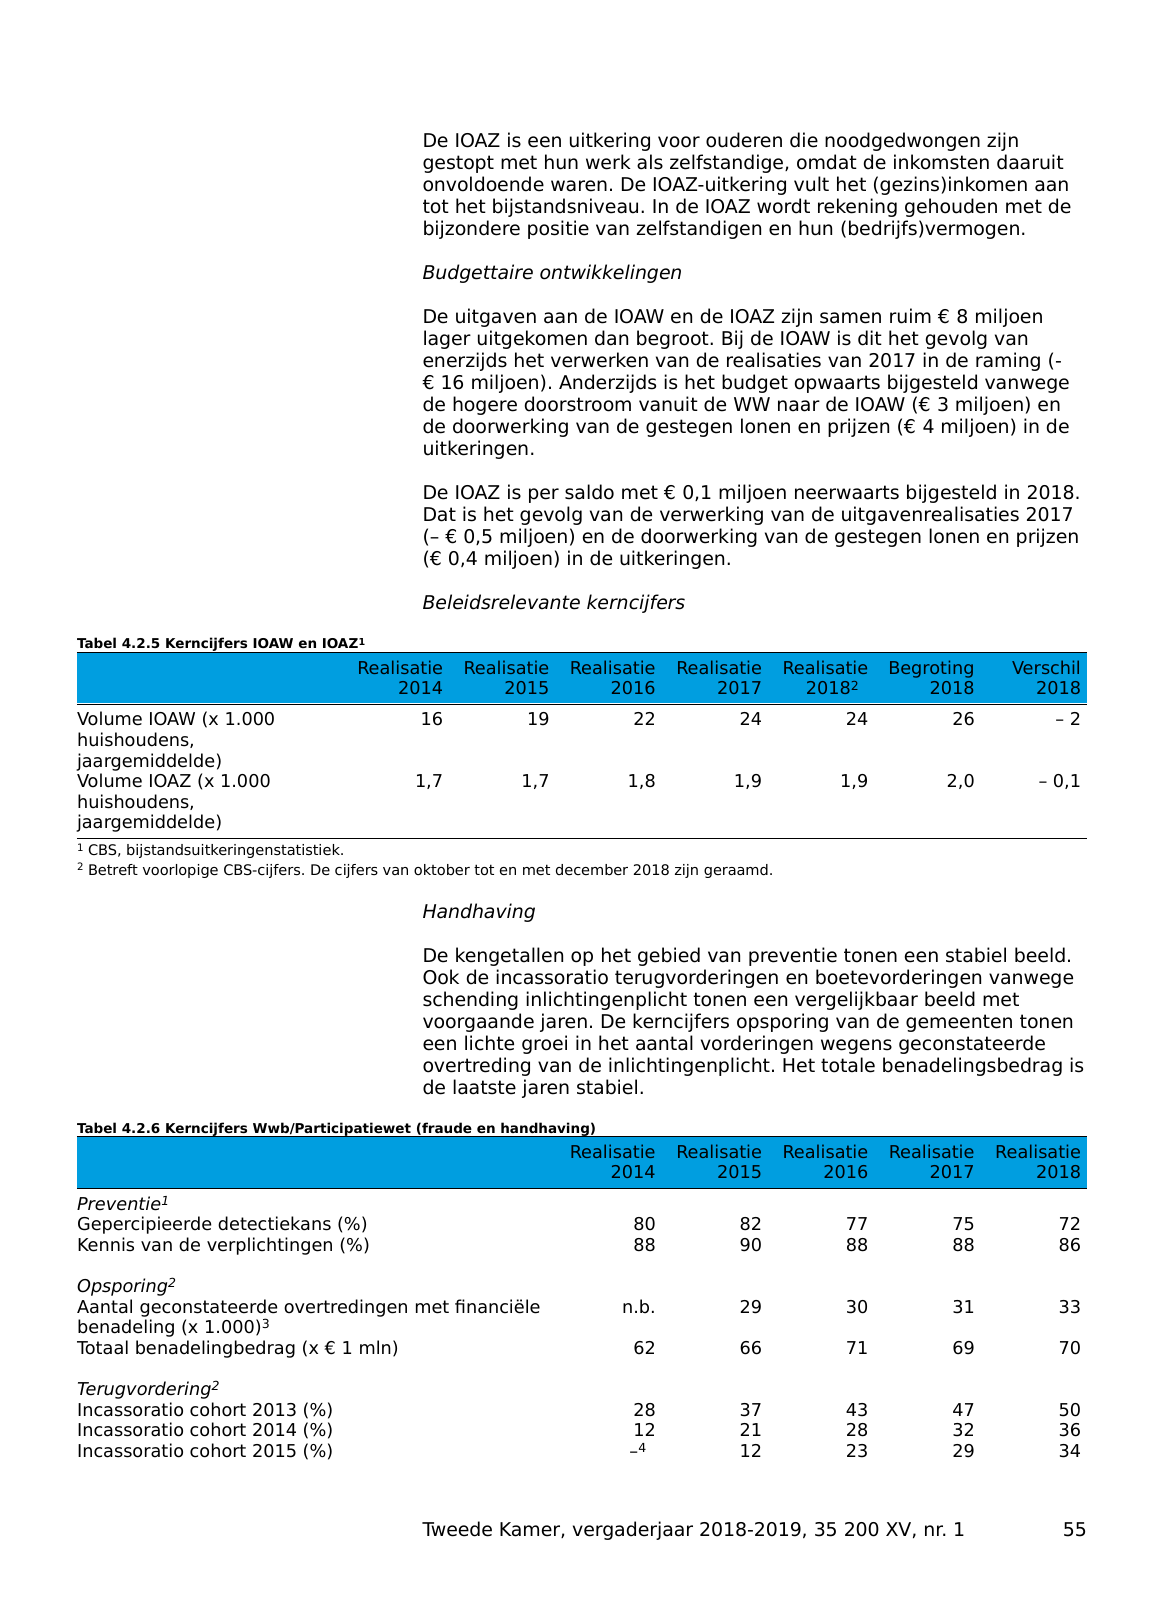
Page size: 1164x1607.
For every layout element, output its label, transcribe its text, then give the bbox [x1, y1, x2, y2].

table_cell Volume IOAZ (x 1.000 huishoudens, jaargemiddelde) [77, 771, 342, 838]
table_cell 22 [555, 705, 661, 771]
table_cell 77 [768, 1214, 874, 1235]
table_cell 47 [874, 1400, 980, 1420]
table_cell 70 [980, 1338, 1087, 1358]
table_cell 29 [874, 1441, 980, 1462]
table_cell Incassoratio cohort 2013 (%) [77, 1400, 555, 1420]
subtitle Beleidsrelevante kerncijfers [422, 592, 1087, 614]
table_cell 66 [661, 1338, 768, 1358]
table_cell [77, 1255, 555, 1276]
table_cell 36 [980, 1420, 1087, 1441]
table_cell [555, 1359, 661, 1379]
table_cell 34 [980, 1441, 1087, 1462]
table_cell Realisatie 2015 [449, 653, 555, 703]
table_cell [77, 653, 342, 703]
table_cell 50 [980, 1400, 1087, 1420]
table_cell [555, 1189, 661, 1214]
table_cell 1,7 [449, 771, 555, 838]
table_cell Incassoratio cohort 2015 (%) [77, 1441, 555, 1462]
table_cell 43 [768, 1400, 874, 1420]
table_cell Opsporing2 [77, 1276, 555, 1297]
table_cell 88 [768, 1235, 874, 1255]
table_cell n.b. [555, 1297, 661, 1338]
table_cell 37 [661, 1400, 768, 1420]
table_cell [555, 1255, 661, 1276]
table_cell [768, 1276, 874, 1297]
table_cell 24 [661, 705, 768, 771]
table_cell 12 [661, 1441, 768, 1462]
table_cell Realisatie 2018 [980, 1137, 1087, 1188]
text De IOAZ is een uitkering voor ouderen die noodgedwongen zijn gestopt met hun werk als zelfstandige, omdat de inkomsten daaruit onvoldoende waren. De IOAZ-uitkering vult het (gezins)inkomen aan tot het bijstandsniveau. In de IOAZ wordt rekening gehouden met de bijzondere positie van zelfstandigen en hun (bedrijfs)vermogen. [422, 130, 1087, 240]
table_cell Realisatie 2016 [555, 653, 661, 703]
table_cell [874, 1255, 980, 1276]
table_cell 12 [555, 1420, 661, 1441]
table_cell 28 [768, 1420, 874, 1441]
table_cell [980, 1379, 1087, 1400]
table_cell 69 [874, 1338, 980, 1358]
table_cell 2,0 [874, 771, 980, 838]
table_cell Gepercipieerde detectiekans (%) [77, 1214, 555, 1235]
table_cell [874, 1189, 980, 1214]
table_cell Verschil 2018 [980, 653, 1087, 703]
table_cell [768, 1189, 874, 1214]
table_cell Terugvordering2 [77, 1379, 555, 1400]
table_cell 88 [874, 1235, 980, 1255]
table_cell 72 [980, 1214, 1087, 1235]
table_cell 1,9 [768, 771, 874, 838]
table_cell 19 [449, 705, 555, 771]
table_cell [661, 1255, 768, 1276]
table_cell [980, 1189, 1087, 1214]
text De IOAZ is per saldo met € 0,1 miljoen neerwaarts bijgesteld in 2018. Dat is het gevolg van de verwerking van de uitgavenrealisaties 2017 (– € 0,5 miljoen) en de doorwerking van de gestegen lonen en prijzen (€ 0,4 miljoen) in de uitkeringen. [422, 482, 1087, 570]
table_cell Aantal geconstateerde overtredingen met financiële benadeling (x 1.000)3 [77, 1297, 555, 1338]
table_cell 1 CBS, bijstandsuitkeringenstatistiek. 2 Betreft voorlopige CBS-cijfers. De cijfers van oktober tot en met december 2018 zijn geraamd. [77, 839, 1087, 878]
table_cell 29 [661, 1297, 768, 1338]
table_cell Incassoratio cohort 2014 (%) [77, 1420, 555, 1441]
table_header Tabel 4.2.5 Kerncijfers IOAW en IOAZ1 [77, 636, 1087, 652]
table_cell Realisatie 2015 [661, 1137, 768, 1188]
table_cell [661, 1379, 768, 1400]
table_cell 1,7 [343, 771, 449, 838]
table_cell 30 [768, 1297, 874, 1338]
table_cell 82 [661, 1214, 768, 1235]
table_cell [77, 1359, 555, 1379]
table_cell –4 [555, 1441, 661, 1462]
table_cell – 0,1 [980, 771, 1087, 838]
table_cell Totaal benadelingbedrag (x € 1 mln) [77, 1338, 555, 1358]
table_cell [77, 1137, 555, 1188]
table_cell 21 [661, 1420, 768, 1441]
table_cell 86 [980, 1235, 1087, 1255]
table_cell 28 [555, 1400, 661, 1420]
table_cell Realisatie 2014 [343, 653, 449, 703]
table_cell 1,9 [661, 771, 768, 838]
table_cell 62 [555, 1338, 661, 1358]
table_cell Begroting 2018 [874, 653, 980, 703]
table_cell 32 [874, 1420, 980, 1441]
table_cell [555, 1276, 661, 1297]
table_cell Realisatie 2016 [768, 1137, 874, 1188]
table_cell Realisatie 2014 [555, 1137, 661, 1188]
table_cell [874, 1276, 980, 1297]
table_cell [661, 1359, 768, 1379]
table_cell Kennis van de verplichtingen (%) [77, 1235, 555, 1255]
table_cell 80 [555, 1214, 661, 1235]
table_cell [768, 1359, 874, 1379]
table_cell [768, 1379, 874, 1400]
table_cell Preventie1 [77, 1189, 555, 1214]
table_cell 75 [874, 1214, 980, 1235]
table_cell 88 [555, 1235, 661, 1255]
table_cell 23 [768, 1441, 874, 1462]
subtitle Budgettaire ontwikkelingen [422, 262, 1087, 284]
table_cell [980, 1276, 1087, 1297]
table_cell Realisatie 20182 [768, 653, 874, 703]
table_cell 16 [343, 705, 449, 771]
table_cell 1,8 [555, 771, 661, 838]
table_cell Volume IOAW (x 1.000 huishoudens, jaargemiddelde) [77, 705, 342, 771]
text De kengetallen op het gebied van preventie tonen een stabiel beeld. Ook de incassoratio terugvorderingen en boetevorderingen vanwege schending inlichtingenplicht tonen een vergelijkbaar beeld met voorgaande jaren. De kerncijfers opsporing van de gemeenten tonen een lichte groei in het aantal vorderingen wegens geconstateerde overtreding van de inlichtingenplicht. Het totale benadelingsbedrag is de laatste jaren stabiel. [422, 945, 1087, 1098]
table_cell 24 [768, 705, 874, 771]
table_cell 31 [874, 1297, 980, 1338]
table_cell Realisatie 2017 [874, 1137, 980, 1188]
table_cell Realisatie 2017 [661, 653, 768, 703]
table_cell [661, 1276, 768, 1297]
table_cell [874, 1379, 980, 1400]
table_cell [555, 1379, 661, 1400]
table_cell [768, 1255, 874, 1276]
table_cell 71 [768, 1338, 874, 1358]
table_cell [661, 1189, 768, 1214]
text De uitgaven aan de IOAW en de IOAZ zijn samen ruim € 8 miljoen lager uitgekomen dan begroot. Bij de IOAW is dit het gevolg van enerzijds het verwerken van de realisaties van 2017 in de raming (- € 16 miljoen). Anderzijds is het budget opwaarts bijgesteld vanwege de hogere doorstroom vanuit de WW naar de IOAW (€ 3 miljoen) en de doorwerking van de gestegen lonen en prijzen (€ 4 miljoen) in de uitkeringen. [422, 306, 1087, 460]
table_cell [980, 1255, 1087, 1276]
table_cell [980, 1359, 1087, 1379]
table_cell 90 [661, 1235, 768, 1255]
table_header Tabel 4.2.6 Kerncijfers Wwb/Participatiewet (fraude en handhaving) [77, 1120, 1087, 1136]
subtitle Handhaving [422, 901, 1087, 922]
table_cell 33 [980, 1297, 1087, 1338]
table_cell 26 [874, 705, 980, 771]
table_cell [874, 1359, 980, 1379]
table_cell – 2 [980, 705, 1087, 771]
